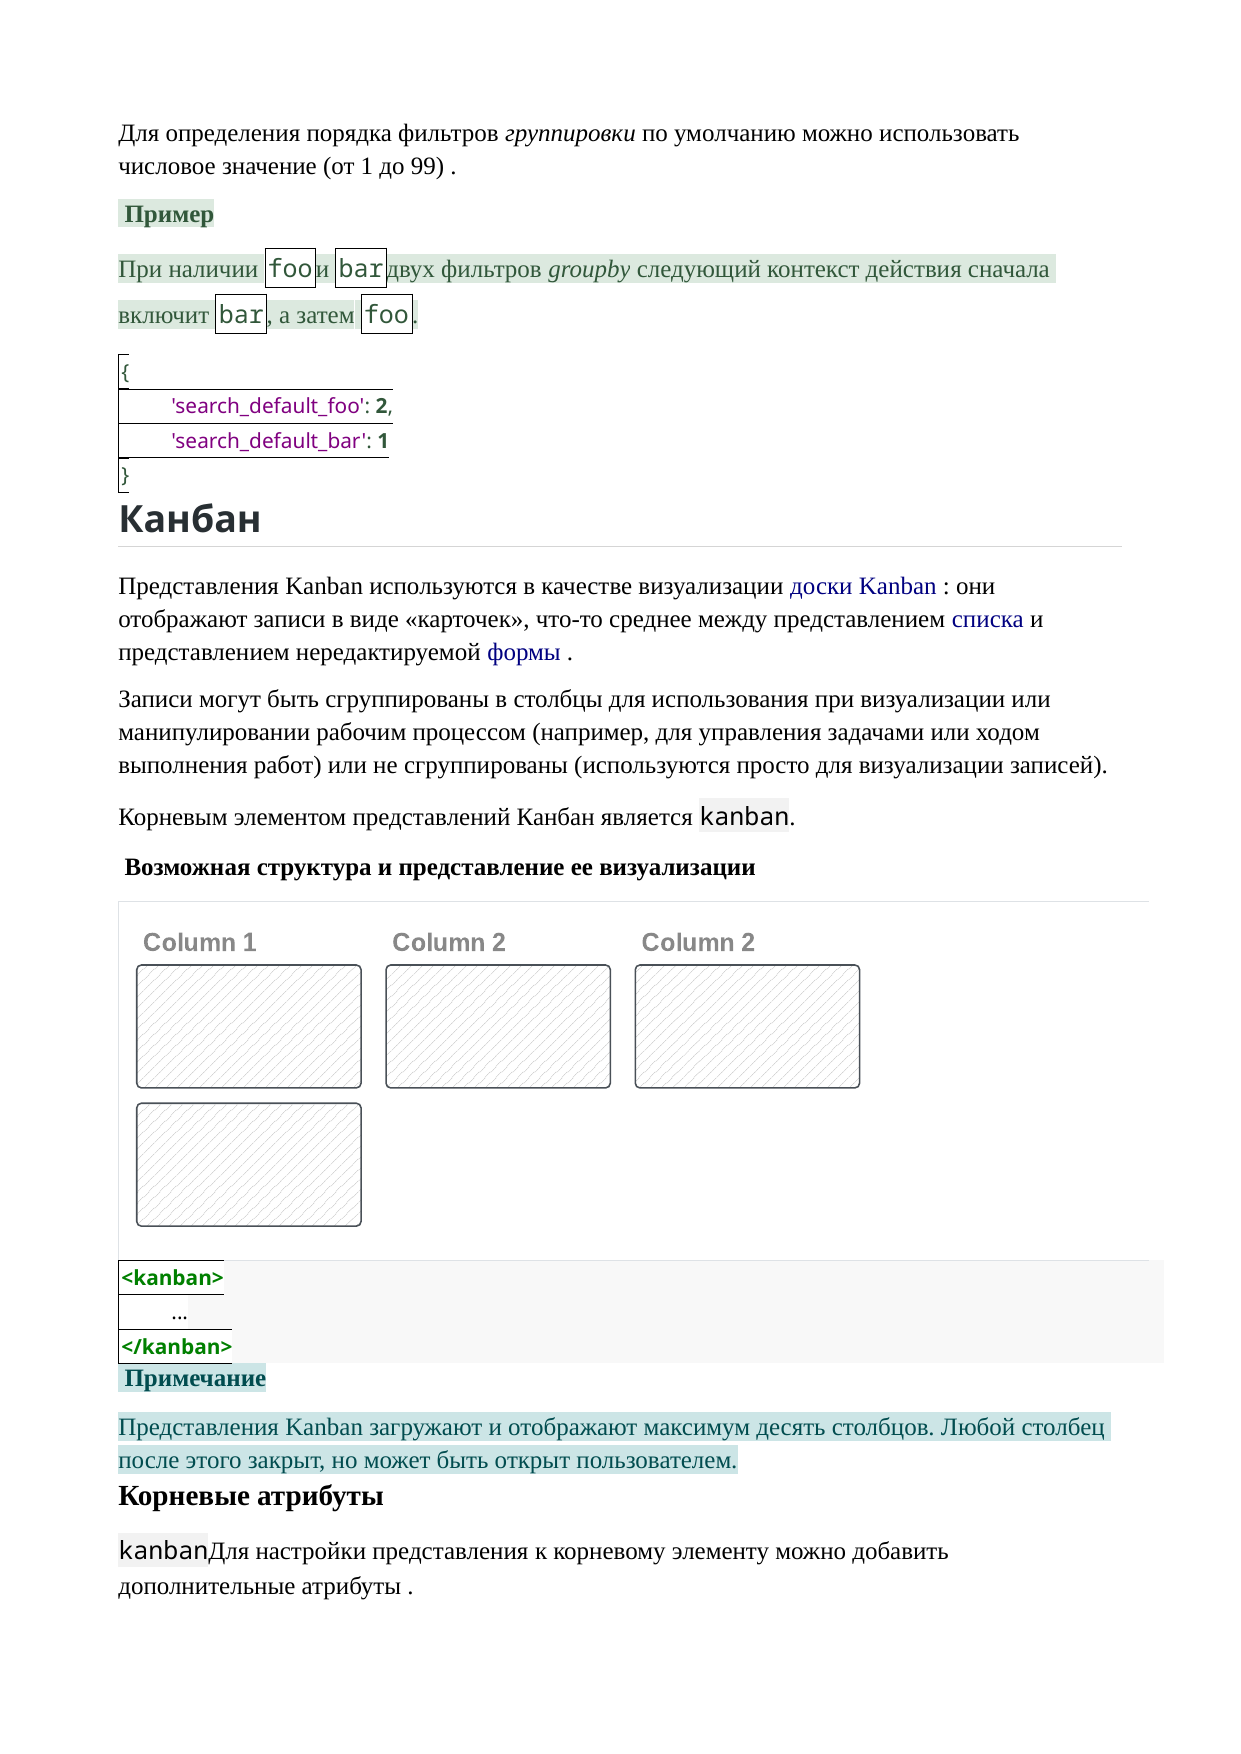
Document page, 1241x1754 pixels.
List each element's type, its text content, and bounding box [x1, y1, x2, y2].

text Представления Kanban загружают и отображают максимум десять столбцов. Любой столбец после этого закрыт, но может быть открыт пользователем. [118, 1412, 1122, 1474]
text { [119, 354, 1122, 388]
text Пример [118, 199, 1122, 227]
text Для определения порядка фильтров группировки по умолчанию можно использовать числовое значение (от 1 до 99) . [118, 118, 1122, 180]
table_cell <kanban> ... </kanban> [119, 1260, 1164, 1363]
subtitle Канбан [118, 492, 1122, 546]
text Представления Kanban используются в качестве визуализации доски Kanban : они отображают записи в виде «карточек», что-то среднее между представлением списка и представлением нередактируемой формы . [118, 571, 1122, 666]
text kanbanДля настройки представления к корневому элементу можно добавить дополнительные атрибуты . [118, 1533, 1122, 1600]
text Корневым элементом представлений Канбан является kanban. [118, 798, 1122, 832]
text Возможная структура и представление ее визуализации [118, 852, 1122, 881]
subtitle Корневые атрибуты [118, 1478, 1122, 1512]
text При наличии fooи barдвух фильтров groupby следующий контекст действия сначала включит bar, а затем foo. [118, 247, 1122, 333]
text Примечание [118, 1363, 1122, 1392]
text } [119, 457, 1122, 492]
table_header [119, 901, 1164, 1260]
text 'search_default_bar': 1 [119, 423, 1122, 457]
text Записи могут быть сгруппированы в столбцы для использования при визуализации или манипулировании рабочим процессом (например, для управления задачами или ходом выполнения работ) или не сгруппированы (используются просто для визуализации записей). [118, 684, 1122, 779]
text 'search_default_foo': 2, [119, 388, 1122, 423]
